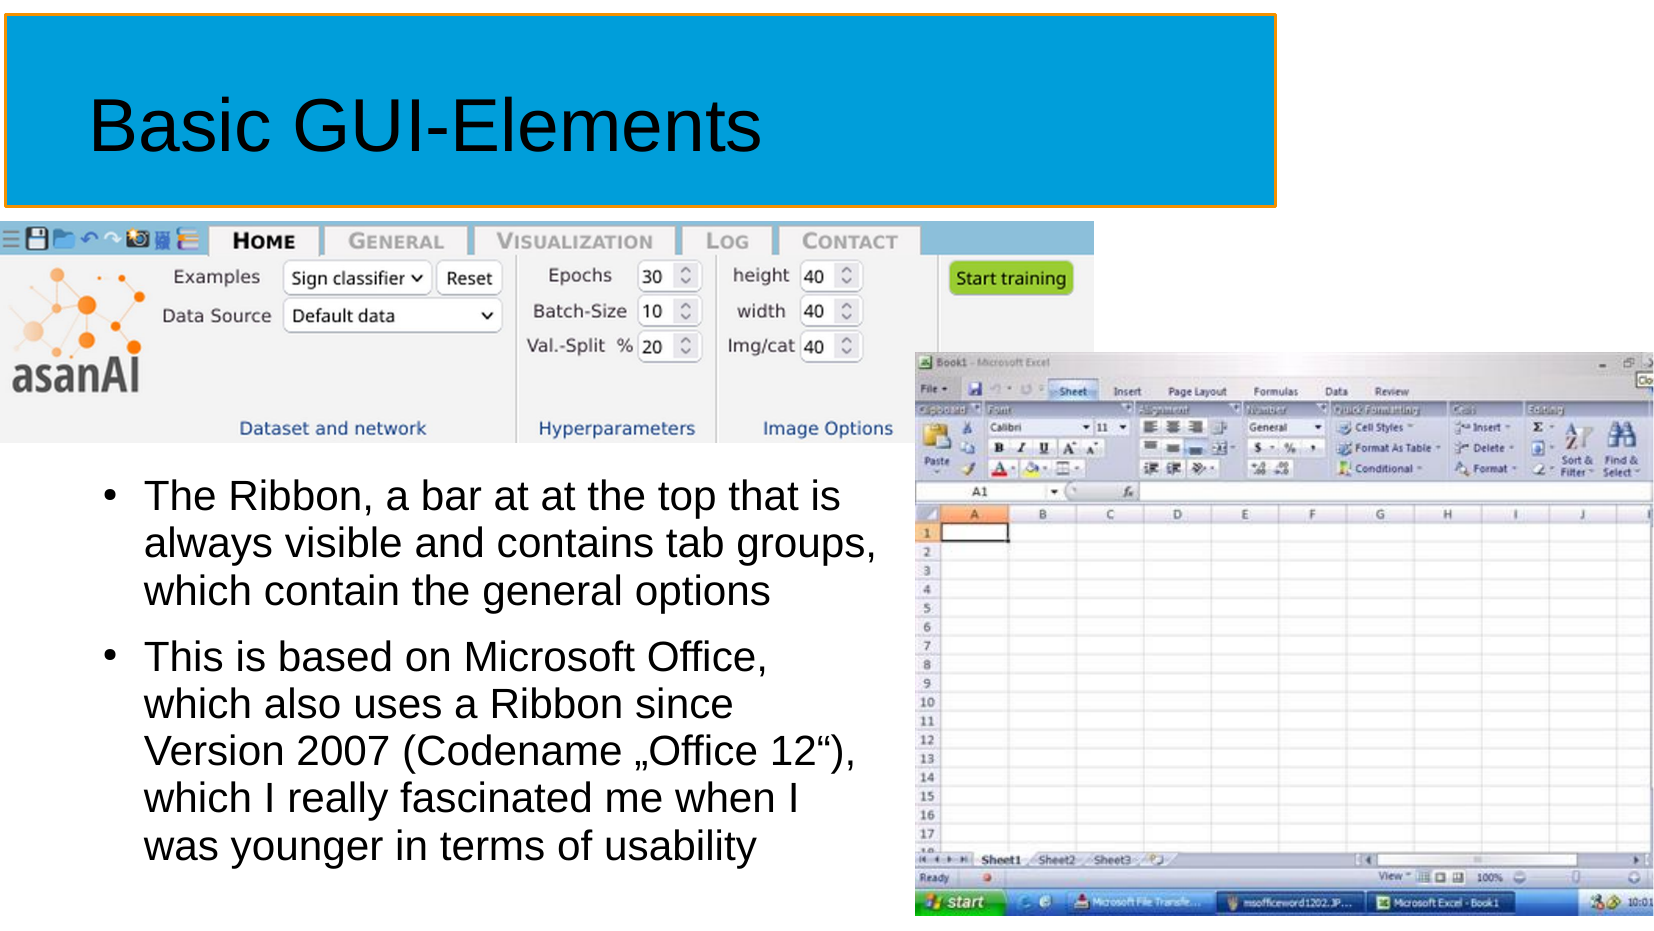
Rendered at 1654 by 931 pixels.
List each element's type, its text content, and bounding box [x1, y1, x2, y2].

title Basic GUI-Elements [88, 44, 1565, 207]
list The Ribbon, a bar at at the top that is always visible and contains tab groups, which contain the general options This is based on Microsoft Office, which also uses a Ribbon since Version 2007 (Codename „Office 12“), which I really fascinated me when I was younger in terms of usability [88, 472, 886, 901]
picture [0, 221, 1654, 916]
